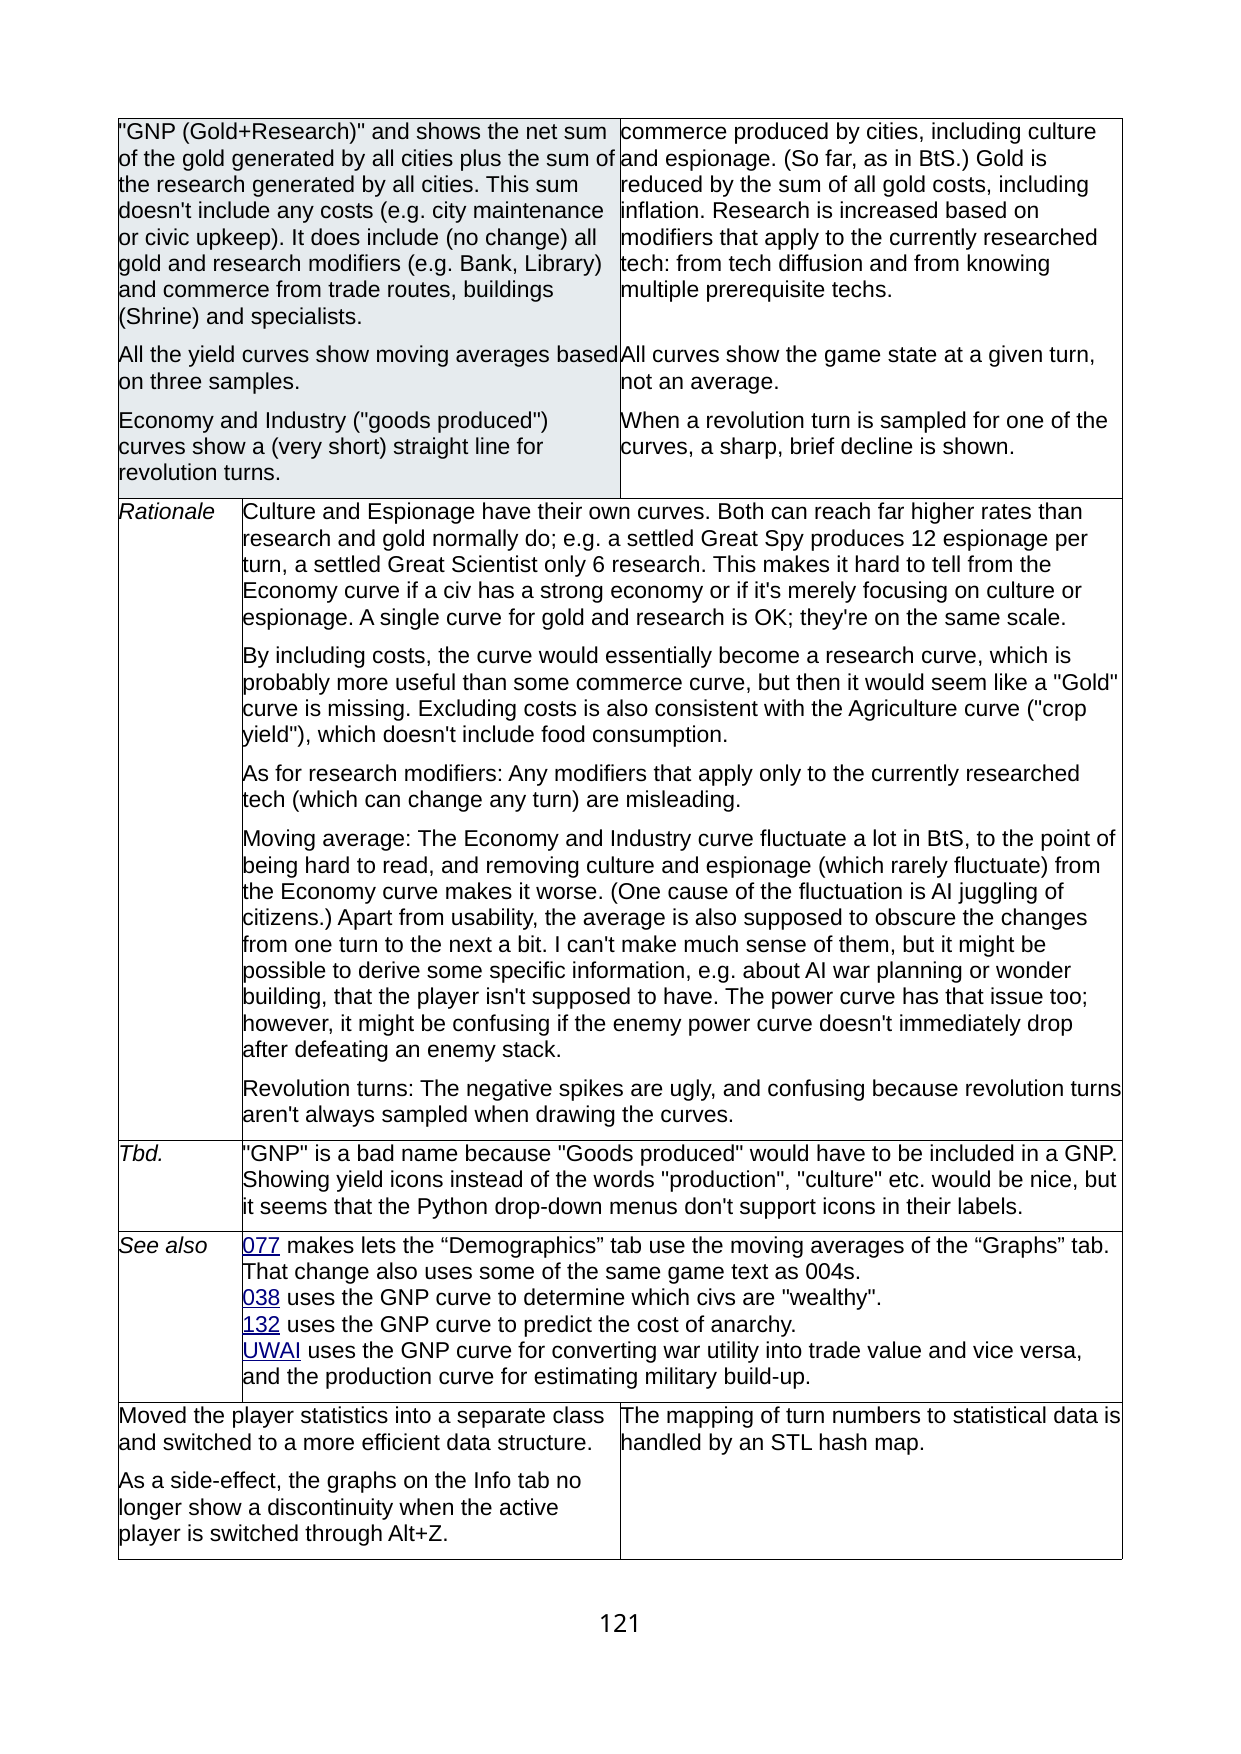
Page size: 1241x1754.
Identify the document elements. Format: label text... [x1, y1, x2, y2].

table_cell commerce produced by cities, including culture and espionage. (So far, as in BtS.) Gold is reduced by the sum of all gold costs, including inflation. Research is increased based on modifiers that apply to the currently researched tech: from tech diffusion and from knowing multiple prerequisite techs. All curves show the game state at a given turn, not an average. When a revolution turn is sampled for one of the curves, a sharp, brief decline is shown. [621, 119, 1122, 498]
table_cell "GNP (Gold+Research)" and shows the net sum of the gold generated by all cities plus the sum of the research generated by all cities. This sum doesn't include any costs (e.g. city maintenance or civic upkeep). It does include (no change) all gold and research modifiers (e.g. Bank, Library) and commerce from trade routes, buildings (Shrine) and specialists. All the yield curves show moving averages based on three samples. Economy and Industry ("goods produced") curves show a (very short) straight line for revolution turns. [119, 119, 620, 498]
table_cell Tbd. [119, 1141, 242, 1231]
table_cell The mapping of turn numbers to statistical data is handled by an STL hash map. [621, 1403, 1122, 1559]
table_cell Moved the player statistics into a separate class and switched to a more efficient data structure. As a side-effect, the graphs on the Info tab no longer show a discontinuity when the active player is switched through Alt+Z. [119, 1403, 620, 1559]
table_cell 077 makes lets the “Demographics” tab use the moving averages of the “Graphs” tab. That change also uses some of the same game text as 004s. 038 uses the GNP curve to determine which civs are "wealthy". 132 uses the GNP curve to predict the cost of anarchy. UWAI uses the GNP curve for converting war utility into trade value and vice versa, and the production curve for estimating military build-up. [243, 1232, 1122, 1402]
table_cell Culture and Espionage have their own curves. Both can reach far higher rates than research and gold normally do; e.g. a settled Great Spy produces 12 espionage per turn, a settled Great Scientist only 6 research. This makes it hard to tell from the Economy curve if a civ has a strong economy or if it's merely focusing on culture or espionage. A single curve for gold and research is OK; they're on the same scale. By including costs, the curve would essentially become a research curve, which is probably more useful than some commerce curve, but then it would seem like a "Gold" curve is missing. Excluding costs is also consistent with the Agriculture curve ("crop yield"), which doesn't include food consumption. As for research modifiers: Any modifiers that apply only to the currently researched tech (which can change any turn) are misleading. Moving average: The Economy and Industry curve fluctuate a lot in BtS, to the point of being hard to read, and removing culture and espionage (which rarely fluctuate) from the Economy curve makes it worse. (One cause of the fluctuation is AI juggling of citizens.) Apart from usability, the average is also supposed to obscure the changes from one turn to the next a bit. I can't make much sense of them, but it might be possible to derive some specific information, e.g. about AI war planning or wonder building, that the player isn't supposed to have. The power curve has that issue too; however, it might be confusing if the enemy power curve doesn't immediately drop after defeating an enemy stack. Revolution turns: The negative spikes are ugly, and confusing because revolution turns aren't always sampled when drawing the curves. [243, 499, 1122, 1140]
table_cell Rationale [119, 499, 242, 1140]
table_cell "GNP" is a bad name because "Goods produced" would have to be included in a GNP. Showing yield icons instead of the words "production", "culture" etc. would be nice, but it seems that the Python drop-down menus don't support icons in their labels. [243, 1141, 1122, 1231]
table_cell See also [119, 1232, 242, 1402]
